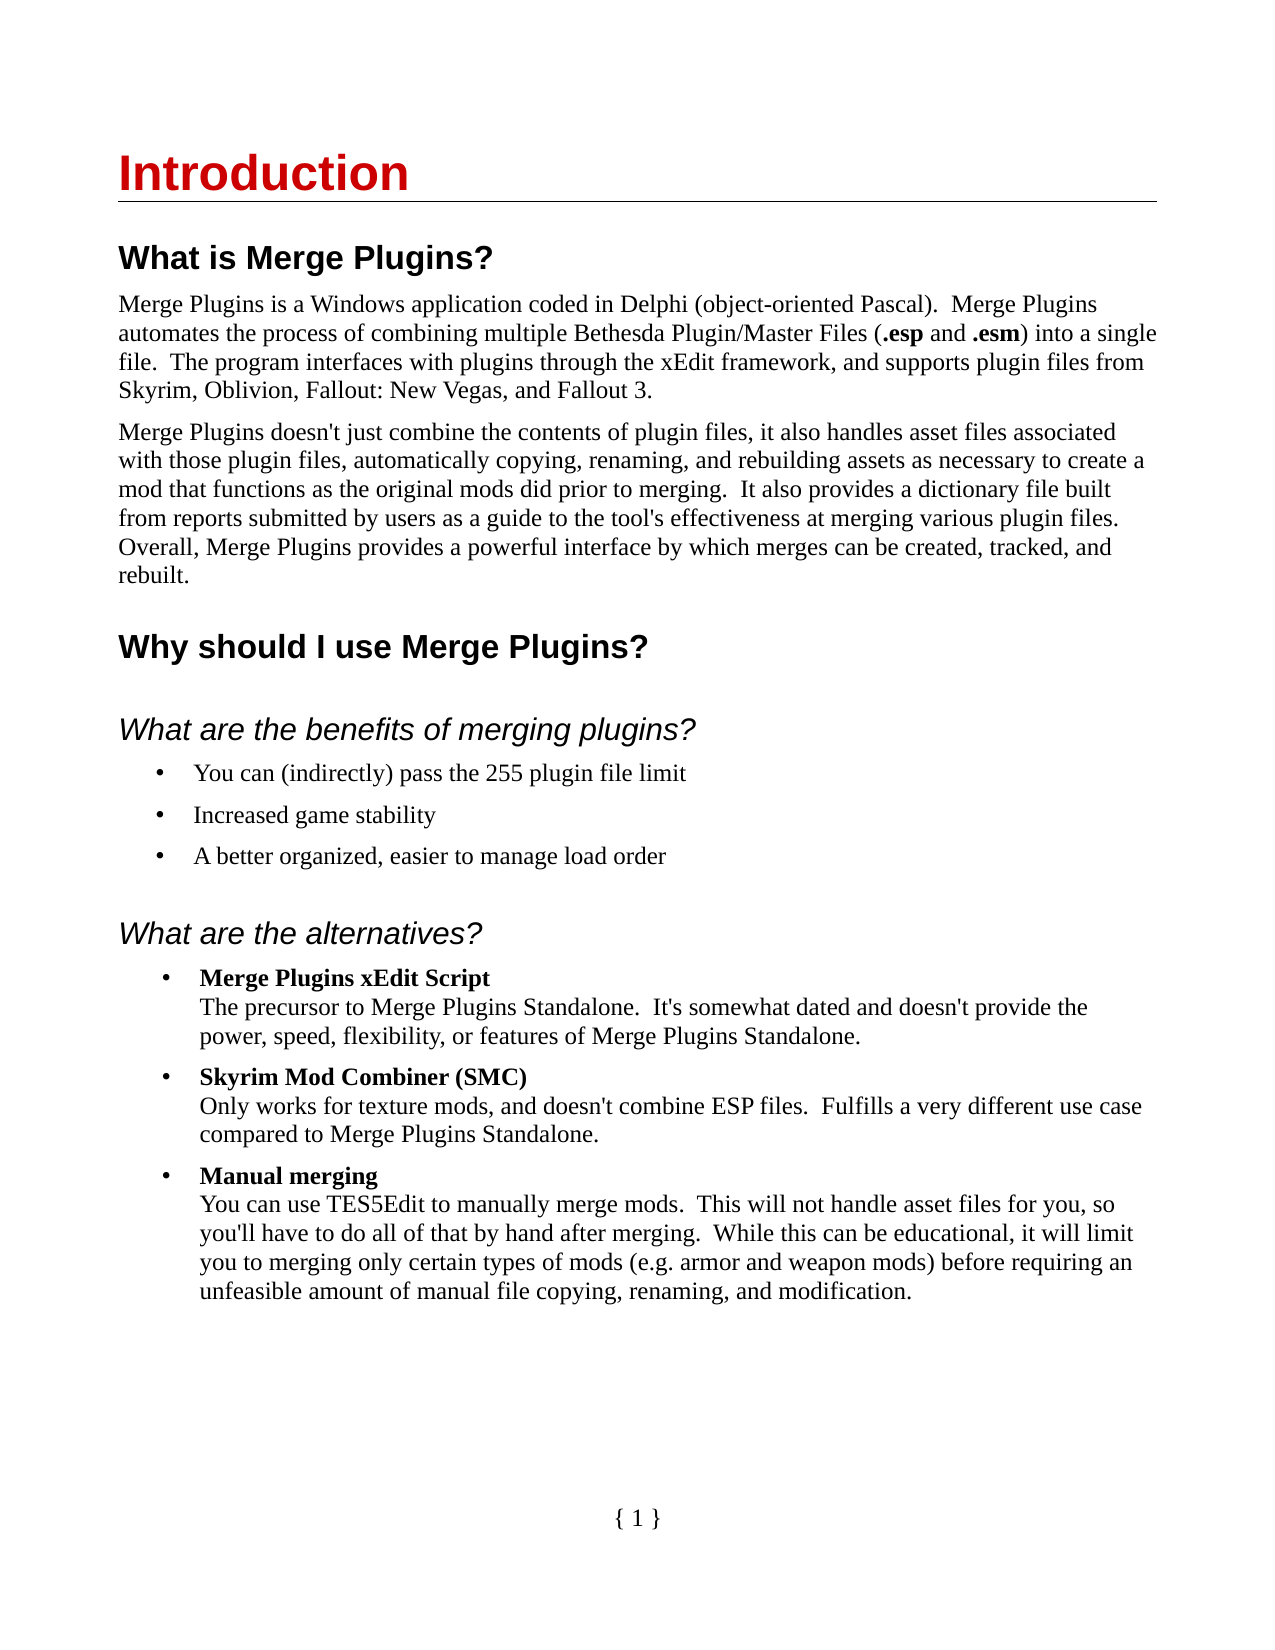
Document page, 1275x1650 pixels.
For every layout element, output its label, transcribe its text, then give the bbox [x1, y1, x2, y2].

subtitle What are the benefits of merging plugins? [118, 711, 1157, 747]
list Increased game stability [156, 800, 1157, 828]
text Merge Plugins is a Windows application coded in Delphi (object-oriented Pascal). Merge Plugins automates the process of combining multiple Bethesda Plugin/Master Files (.esp and .esm) into a single file. The program interfaces with plugins through the xEdit framework, and supports plugin files from Skyrim, Oblivion, Fallout: New Vegas, and Fallout 3. [118, 289, 1157, 404]
list You can (indirectly) pass the 255 plugin file limit [156, 758, 1157, 787]
text Merge Plugins doesn't just combine the contents of plugin files, it also handles asset files associated with those plugin files, automatically copying, renaming, and rebuilding assets as necessary to create a mod that functions as the original mods did prior to merging. It also provides a dictionary file built from reports submitted by users as a guide to the tool's effectiveness at merging various plugin files. Overall, Merge Plugins provides a powerful interface by which merges can be created, tracked, and rebuilt. [118, 417, 1157, 589]
subtitle Why should I use Merge Plugins? [118, 627, 1157, 665]
list Manual merging You can use TES5Edit to manually merge mods. This will not handle asset files for you, so you'll have to do all of that by hand after merging. While this can be educational, it will limit you to merging only certain types of mods (e.g. armor and weapon mods) before requiring an unfeasible amount of manual file copying, renaming, and modification. [162, 1161, 1157, 1304]
list Skyrim Mod Combiner (SMC) Only works for texture mods, and doesn't combine ESP files. Fulfills a very different use case compared to Merge Plugins Standalone. [162, 1062, 1157, 1148]
list Merge Plugins xEdit Script The precursor to Merge Plugins Standalone. It's somewhat dated and doesn't provide the power, speed, flexibility, or features of Merge Plugins Standalone. [162, 963, 1157, 1049]
list A better organized, easier to manage load order [156, 841, 1157, 870]
subtitle What are the alternatives? [118, 915, 1157, 951]
subtitle What is Merge Plugins? [118, 238, 1157, 277]
subtitle Introduction [118, 143, 1157, 201]
